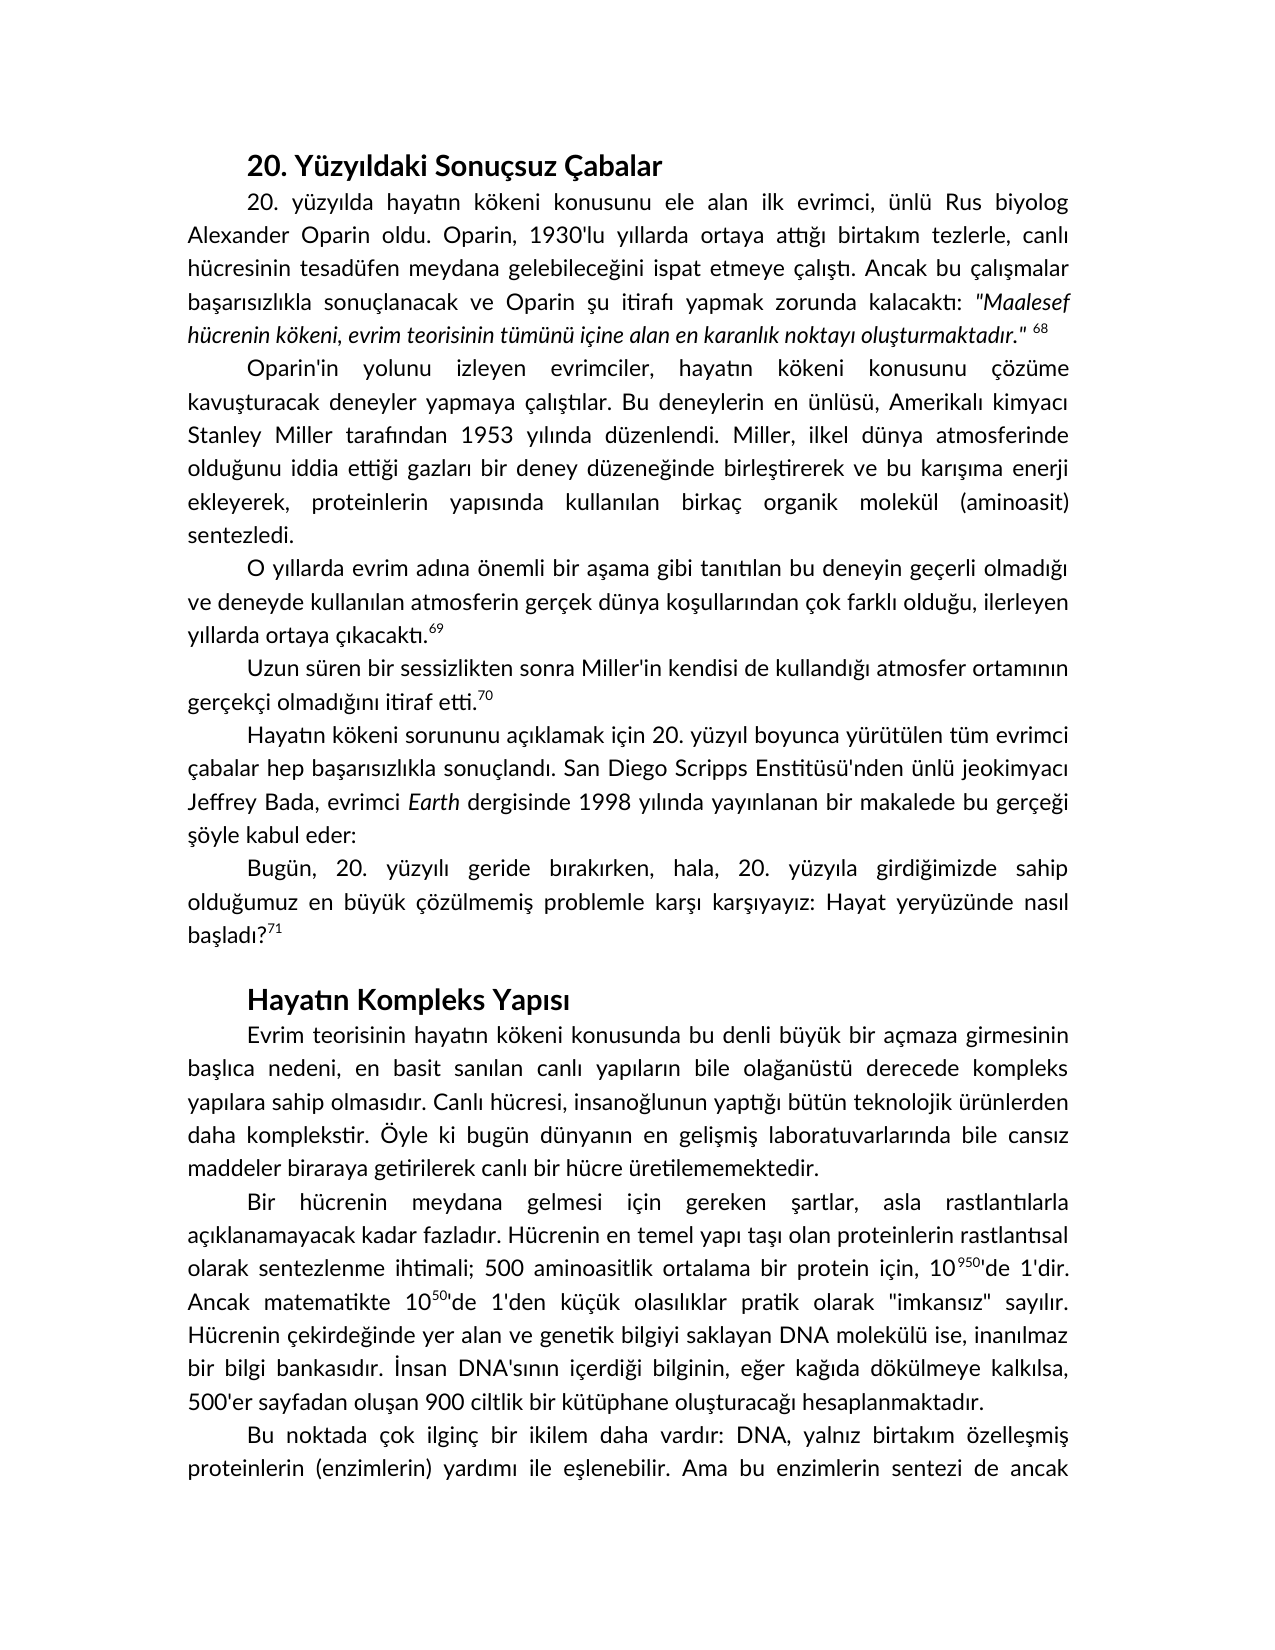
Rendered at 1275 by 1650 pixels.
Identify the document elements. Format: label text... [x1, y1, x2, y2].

text 20. Yüzyıldaki Sonuçsuz Çabalar [187, 150, 1070, 183]
text Hayatın kökeni sorununu açıklamak için 20. yüzyıl boyunca yürütülen tüm evrimci çabalar hep başarısızlıkla sonuçlandı. San Diego Scripps Enstitüsü'nden ünlü jeokimyacı Jeffrey Bada, evrimci Earth dergisinde 1998 yılında yayınlanan bir makalede bu gerçeği şöyle kabul eder: [187, 717, 1070, 850]
text Bugün, 20. yüzyılı geride bırakırken, hala, 20. yüzyıla girdiğimizde sahip olduğumuz en büyük çözülmemiş problemle karşı karşıyayız: Hayat yeryüzünde nasıl başladı?71 [187, 850, 1070, 950]
text Oparin'in yolunu izleyen evrimciler, hayatın kökeni konusunu çözüme kavuşturacak deneyler yapmaya çalıştılar. Bu deneylerin en ünlüsü, Amerikalı kimyacı Stanley Miller tarafından 1953 yılında düzenlendi. Miller, ilkel dünya atmosferinde olduğunu iddia ettiği gazları bir deney düzeneğinde birleştirerek ve bu karışıma enerji ekleyerek, proteinlerin yapısında kullanılan birkaç organik molekül (aminoasit) sentezledi. [187, 350, 1070, 550]
text Bu noktada çok ilginç bir ikilem daha vardır: DNA, yalnız birtakım özelleşmiş proteinlerin (enzimlerin) yardımı ile eşlenebilir. Ama bu enzimlerin sentezi de ancak [187, 1417, 1070, 1483]
text O yıllarda evrim adına önemli bir aşama gibi tanıtılan bu deneyin geçerli olmadığı ve deneyde kullanılan atmosferin gerçek dünya koşullarından çok farklı olduğu, ilerleyen yıllarda ortaya çıkacaktı.69 [187, 550, 1070, 650]
text Evrim teorisinin hayatın kökeni konusunda bu denli büyük bir açmaza girmesinin başlıca nedeni, en basit sanılan canlı yapıların bile olağanüstü derecede kompleks yapılara sahip olmasıdır. Canlı hücresi, insanoğlunun yaptığı bütün teknolojik ürünlerden daha komplekstir. Öyle ki bugün dünyanın en gelişmiş laboratuvarlarında bile cansız maddeler biraraya getirilerek canlı bir hücre üretilememektedir. [187, 1017, 1070, 1183]
text Hayatın Kompleks Yapısı [187, 983, 1070, 1017]
text 20. yüzyılda hayatın kökeni konusunu ele alan ilk evrimci, ünlü Rus biyolog Alexander Oparin oldu. Oparin, 1930'lu yıllarda ortaya attığı birtakım tezlerle, canlı hücresinin tesadüfen meydana gelebileceğini ispat etmeye çalıştı. Ancak bu çalışmalar başarısızlıkla sonuçlanacak ve Oparin şu itirafı yapmak zorunda kalacaktı: "Maalesef hücrenin kökeni, evrim teorisinin tümünü içine alan en karanlık noktayı oluşturmaktadır." 68 [187, 183, 1070, 350]
text Bir hücrenin meydana gelmesi için gereken şartlar, asla rastlantılarla açıklanamayacak kadar fazladır. Hücrenin en temel yapı taşı olan proteinlerin rastlantısal olarak sentezlenme ihtimali; 500 aminoasitlik ortalama bir protein için, 10950'de 1'dir. Ancak matematikte 1050'de 1'den küçük olasılıklar pratik olarak "imkansız" sayılır. Hücrenin çekirdeğinde yer alan ve genetik bilgiyi saklayan DNA molekülü ise, inanılmaz bir bilgi bankasıdır. İnsan DNA'sının içerdiği bilginin, eğer kağıda dökülmeye kalkılsa, 500'er sayfadan oluşan 900 ciltlik bir kütüphane oluşturacağı hesaplanmaktadır. [187, 1183, 1070, 1417]
text Uzun süren bir sessizlikten sonra Miller'in kendisi de kullandığı atmosfer ortamının gerçekçi olmadığını itiraf etti.70 [187, 650, 1070, 717]
